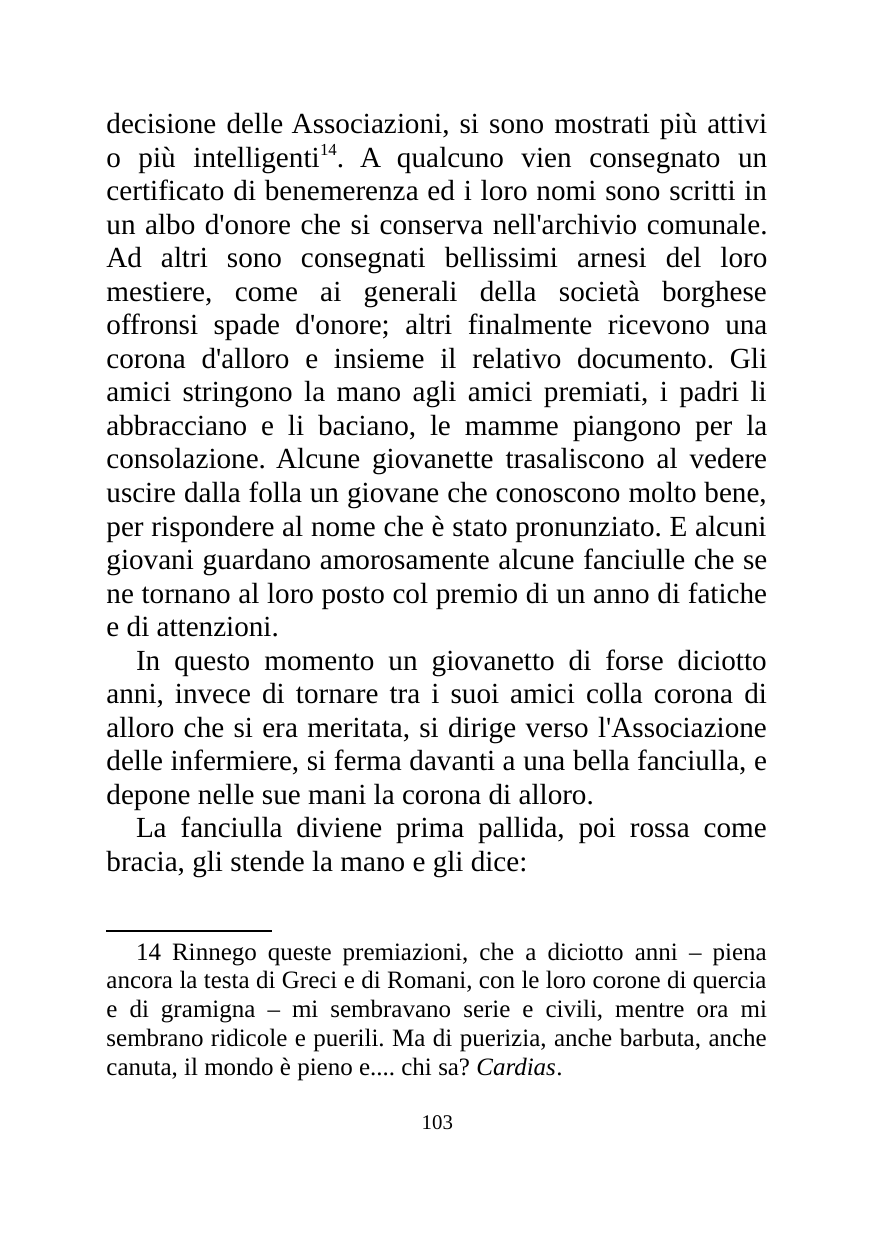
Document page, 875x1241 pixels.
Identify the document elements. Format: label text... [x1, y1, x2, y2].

text In questo momento un giovanetto di forse diciotto anni, invece di tornare tra i suoi amici colla corona di alloro che si era meritata, si dirige verso l'Associazione delle infermiere, si ferma davanti a una bella fanciulla, e depone nelle sue mani la corona di alloro. [106, 643, 768, 811]
text decisione delle Associazioni, si sono mostrati più attivi o più intelligenti. A qualcuno vien consegnato un certificato di benemerenza ed i loro nomi sono scritti in un albo d'onore che si conserva nell'archivio comunale. Ad altri sono consegnati bellissimi arnesi del loro mestiere, come ai generali della società borghese offronsi spade d'onore; altri finalmente ricevono una corona d'alloro e insieme il relativo documento. Gli amici stringono la mano agli amici premiati, i padri li abbracciano e li baciano, le mamme piangono per la consolazione. Alcune giovanette trasaliscono al vedere uscire dalla folla un giovane che conoscono molto bene, per rispondere al nome che è stato pronunziato. E alcuni giovani guardano amorosamente alcune fanciulle che se ne tornano al loro posto col premio di un anno di fatiche e di attenzioni. [106, 106, 768, 643]
text Rinnego queste premiazioni, che a diciotto anni – piena ancora la testa di Greci e di Romani, con le loro corone di quercia e di gramigna – mi sembravano serie e civili, mentre ora mi sembrano ridicole e puerili. Ma di puerizia, anche barbuta, anche canuta, il mondo è pieno e.... chi sa? Cardias. [106, 937, 768, 1080]
text La fanciulla diviene prima pallida, poi rossa come bracia, gli stende la mano e gli dice: [106, 811, 768, 878]
